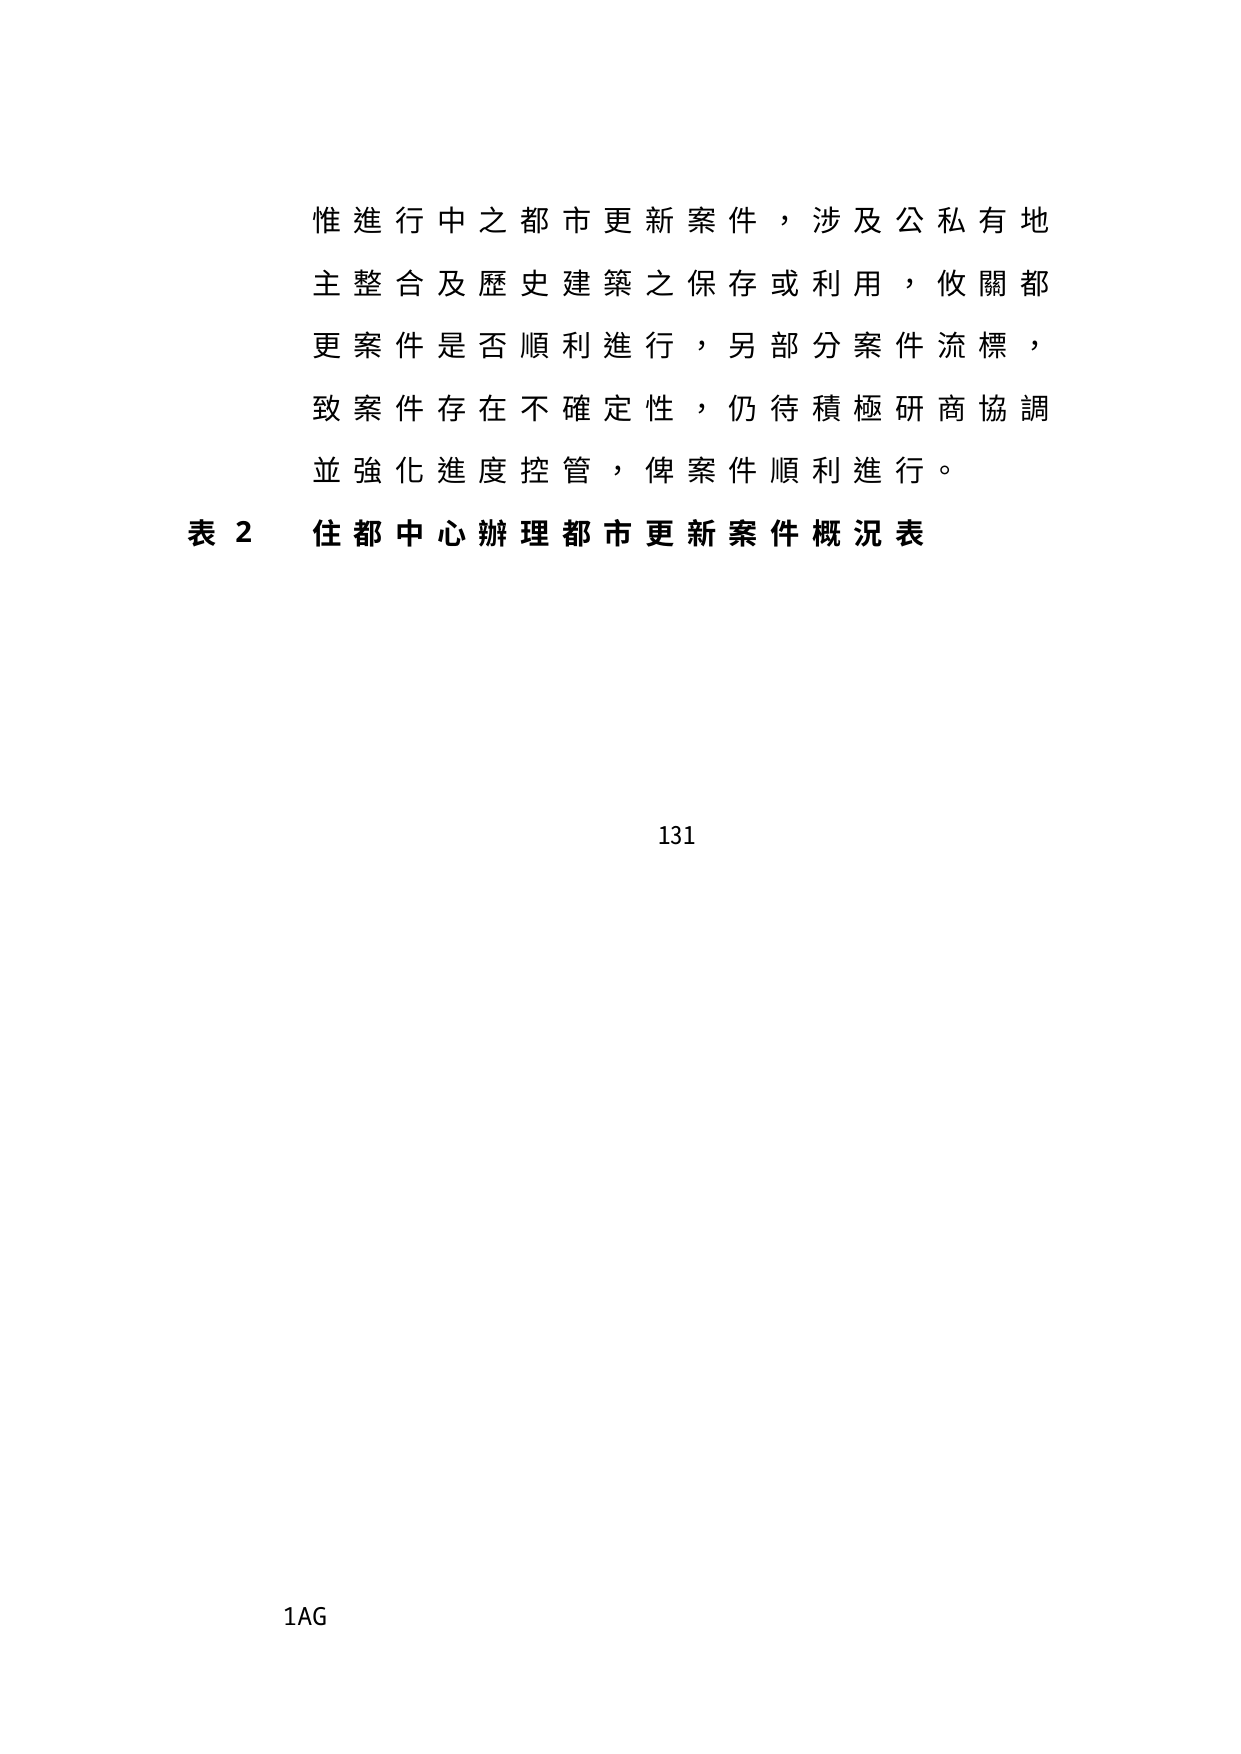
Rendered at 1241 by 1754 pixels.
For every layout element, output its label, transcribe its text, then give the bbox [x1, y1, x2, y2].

text 惟進行中之都市更新案件，涉及公私有地主整合及歷史建築之保存或利用，攸關都更案件是否順利進行，另部分案件流標，致案件存在不確定性，仍待積極研商協調並強化進度控管，俾案件順利進行。 [269, 177, 1056, 490]
text 表2 住都中心辦理都市更新案件概況表 [181, 490, 1054, 552]
